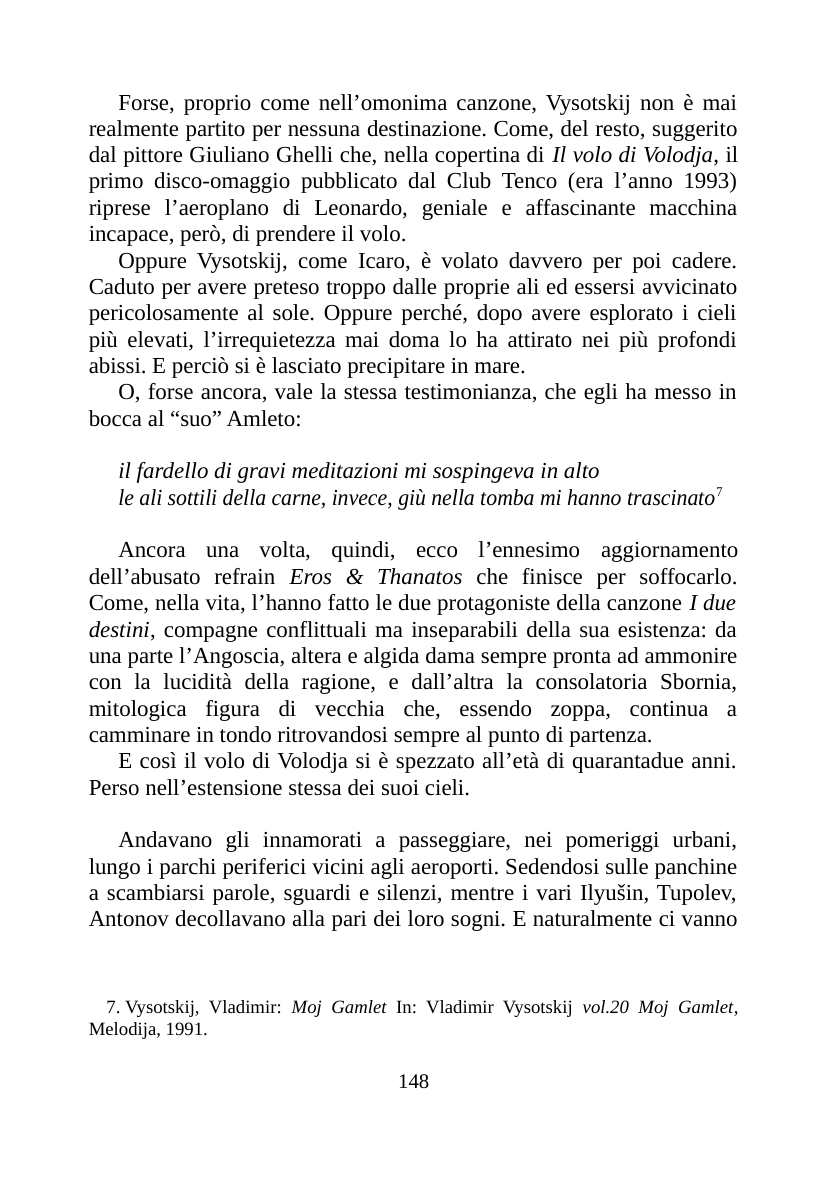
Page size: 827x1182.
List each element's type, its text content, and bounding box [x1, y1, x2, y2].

text Vysotskij, Vladimir: Moj Gamlet In: Vladimir Vysotskij vol.20 Moj Gamlet, Melodija, 1991. [88, 996, 738, 1039]
text E così il volo di Volodja si è spezzato all’età di quarantadue anni. Perso nell’estensione stessa dei suoi cieli. [88, 747, 738, 800]
text O, forse ancora, vale la stessa testimonianza, che egli ha messo in bocca al “suo” Amleto: [88, 378, 738, 431]
text le ali sottili della carne, invece, giù nella tomba mi hanno trascinato [88, 484, 738, 510]
text Andavano gli innamorati a passeggiare, nei pomeriggi urbani, lungo i parchi periferici vicini agli aeroporti. Sedendosi sulle panchine a scambiarsi parole, sguardi e silenzi, mentre i vari Ilyušin, Tupolev, Antonov decollavano alla pari dei loro sogni. E naturalmente ci vanno [88, 826, 738, 932]
text Ancora una volta, quindi, ecco l’ennesimo aggiornamento dell’abusato refrain Eros & Thanatos che finisce per soffocarlo. Come, nella vita, l’hanno fatto le due protagoniste della canzone I due destini, compagne conflittuali ma inseparabili della sua esistenza: da una parte l’Angoscia, altera e algida dama sempre pronta ad ammonire con la lucidità della ragione, e dall’altra la consolatoria Sbornia, mitologica figura di vecchia che, essendo zoppa, continua a camminare in tondo ritrovandosi sempre al punto di partenza. [88, 537, 738, 747]
text Forse, proprio come nell’omonima canzone, Vysotskij non è mai realmente partito per nessuna destinazione. Come, del resto, suggerito dal pittore Giuliano Ghelli che, nella copertina di Il volo di Volodja, il primo disco-omaggio pubblicato dal Club Tenco (era l’anno 1993) riprese l’aeroplano di Leonardo, geniale e affascinante macchina incapace, però, di prendere il volo. [88, 88, 738, 247]
text Oppure Vysotskij, come Icaro, è volato davvero per poi cadere. Caduto per avere preteso troppo dalle proprie ali ed essersi avvicinato pericolosamente al sole. Oppure perché, dopo avere esplorato i cieli più elevati, l’irrequietezza mai doma lo ha attirato nei più profondi abissi. E perciò si è lasciato precipitare in mare. [88, 247, 738, 378]
text il fardello di gravi meditazioni mi sospingeva in alto [88, 457, 738, 484]
